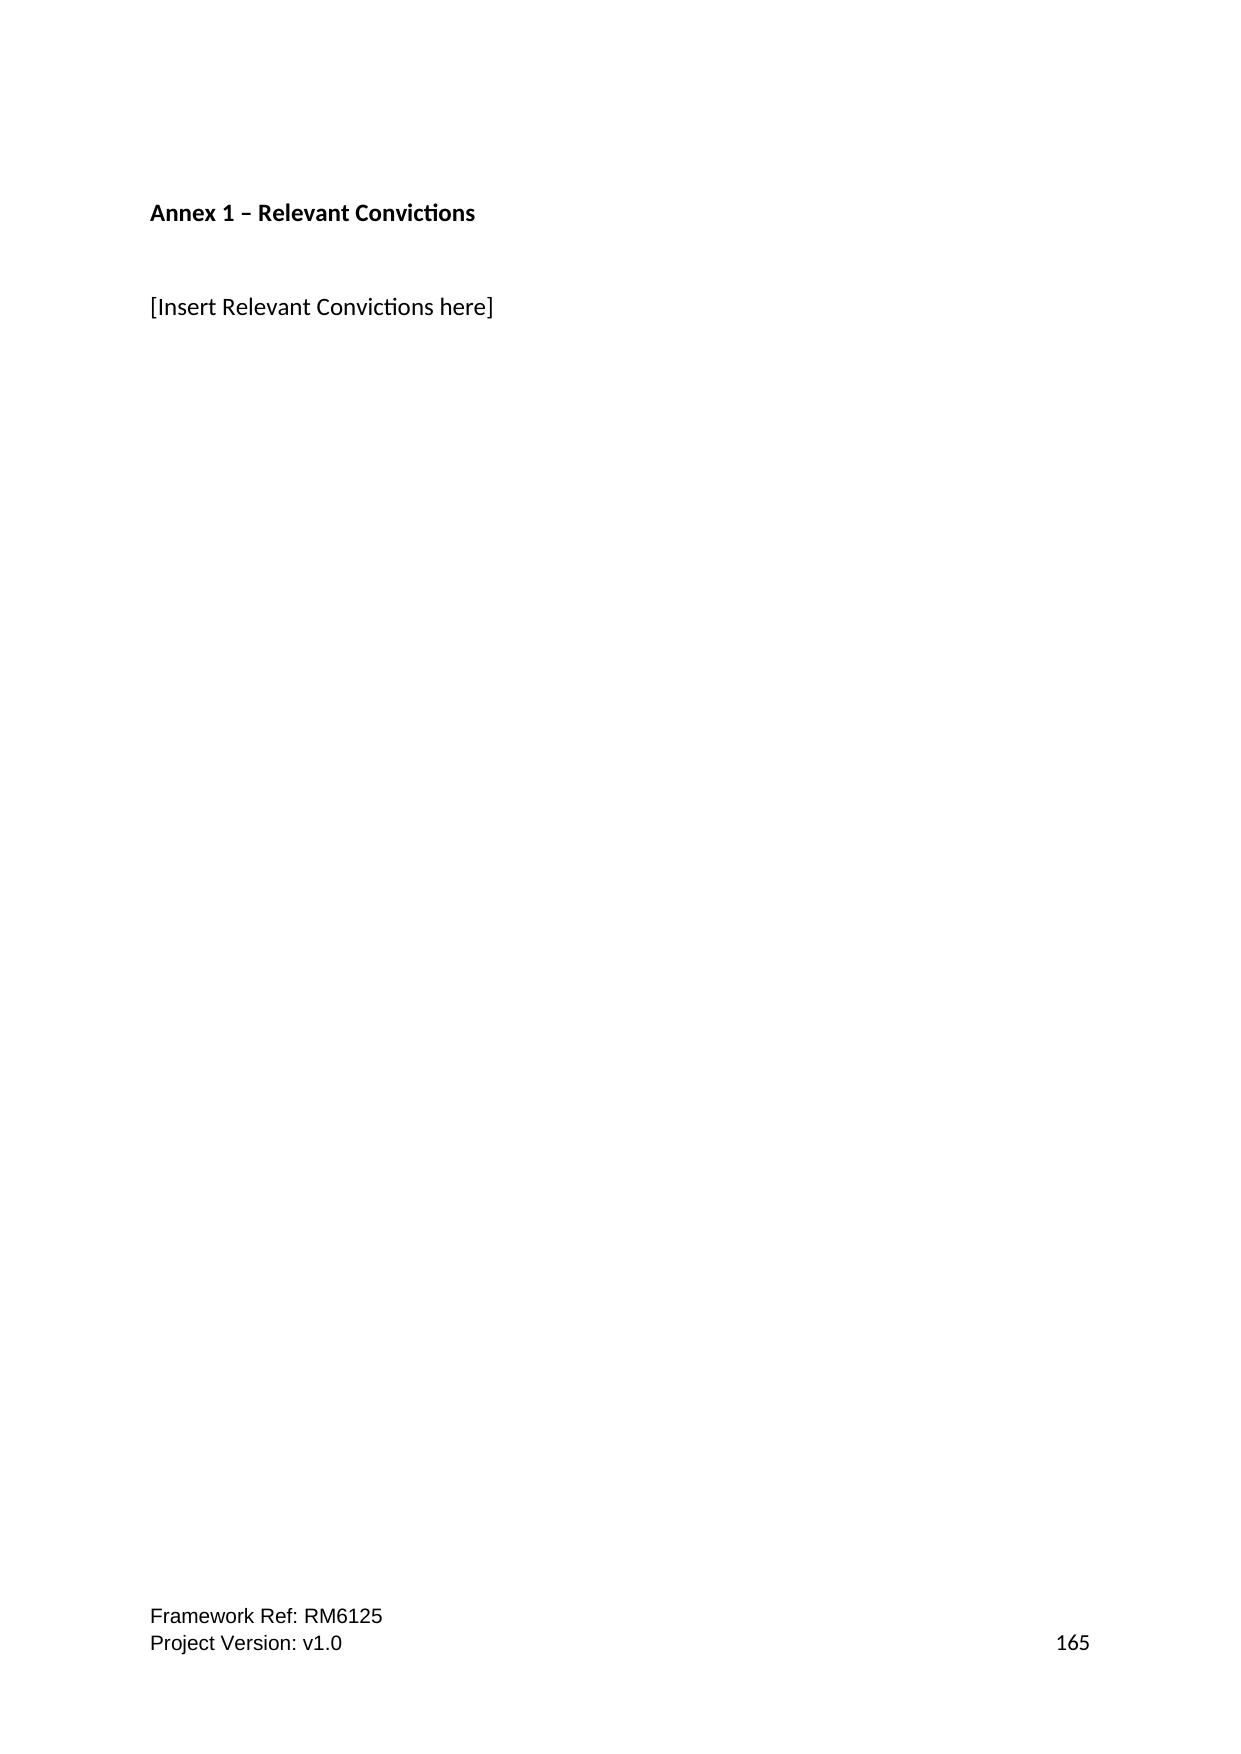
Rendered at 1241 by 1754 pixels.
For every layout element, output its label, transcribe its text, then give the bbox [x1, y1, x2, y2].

text Annex 1 – Relevant Convictions [150, 197, 1090, 228]
text [Insert Relevant Convictions here] [150, 292, 1090, 322]
